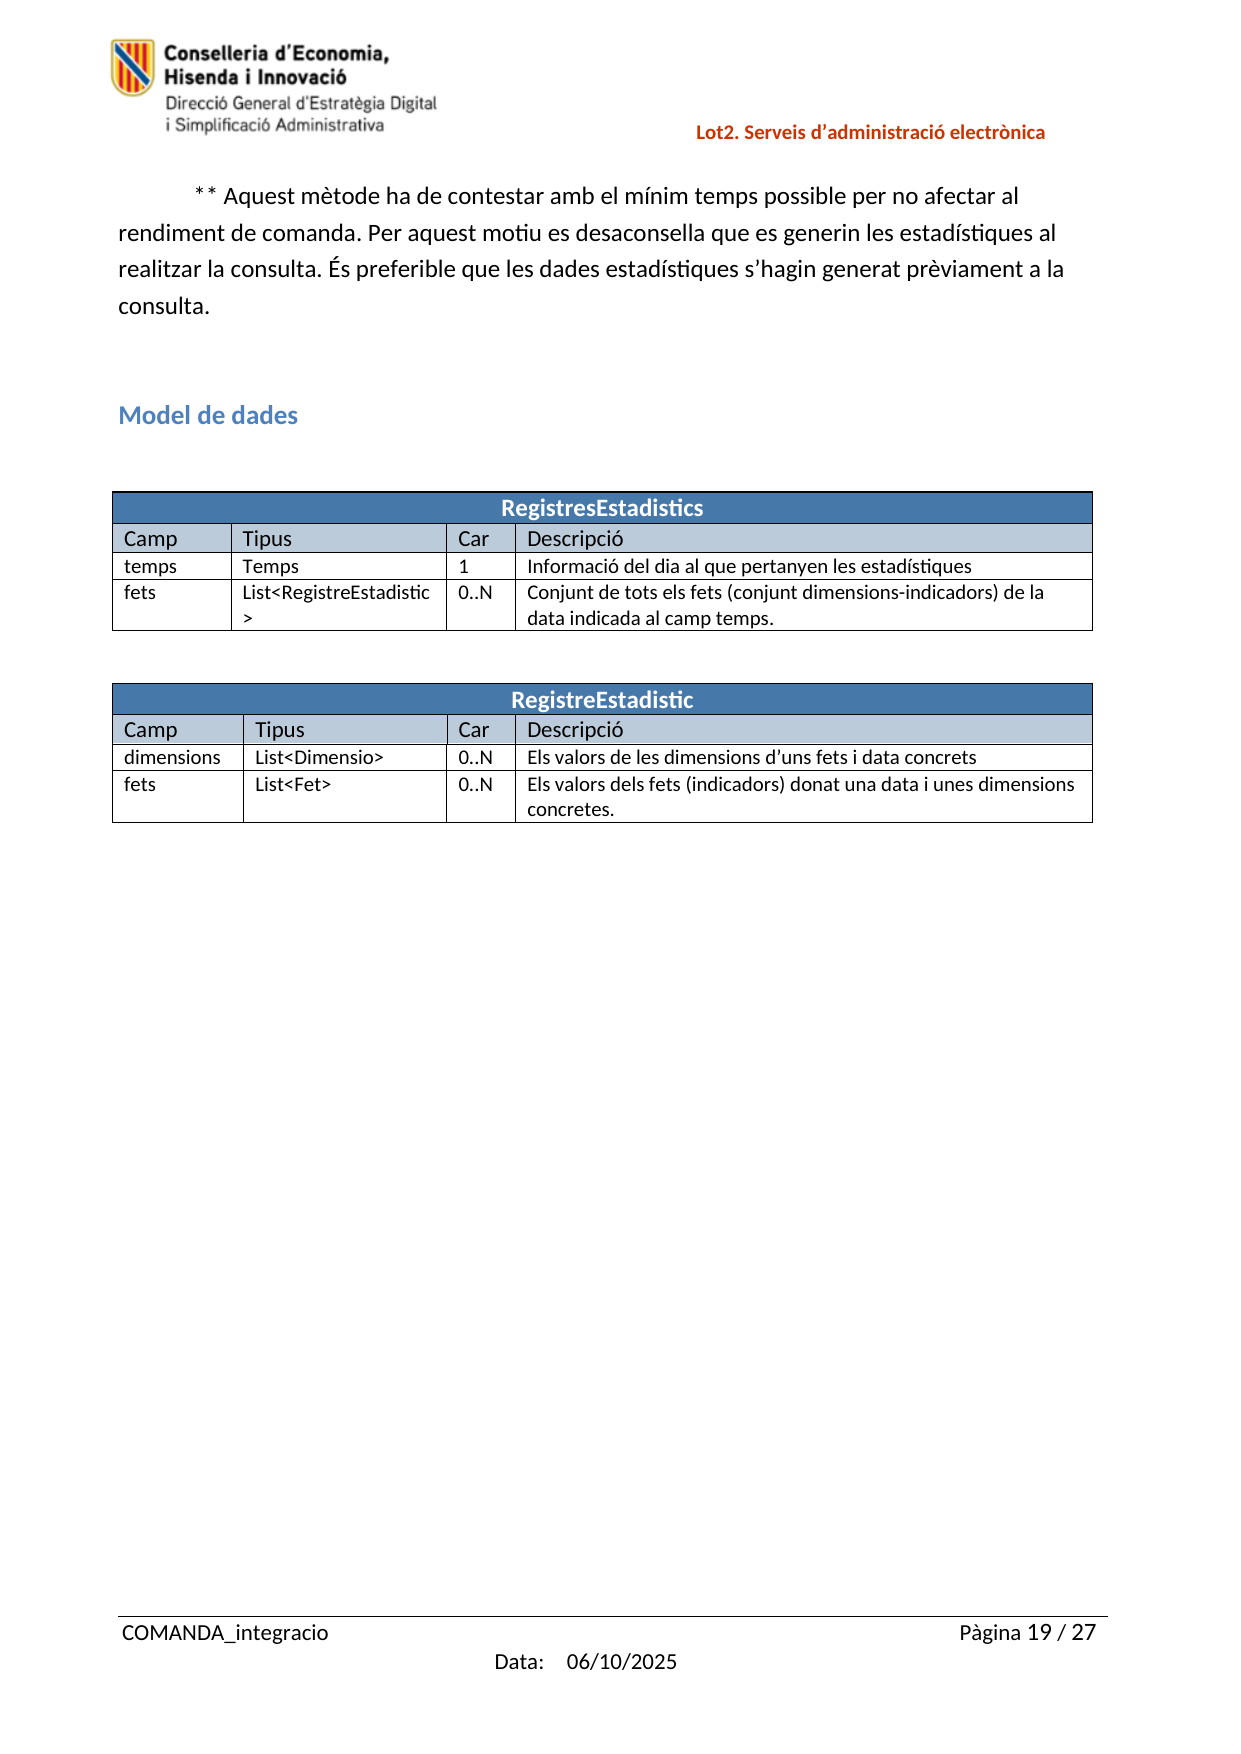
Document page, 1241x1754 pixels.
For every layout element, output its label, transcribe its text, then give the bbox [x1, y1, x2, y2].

table_cell Temps [232, 553, 446, 578]
table_cell 0..N [447, 771, 515, 822]
table_cell dimensions [113, 745, 243, 770]
table_cell Camp [113, 715, 243, 743]
table_cell Car [447, 524, 515, 552]
table_cell Descripció [516, 524, 1092, 552]
table_cell fets [113, 771, 243, 822]
table_cell Informació del dia al que pertanyen les estadístiques [516, 553, 1092, 578]
subtitle Model de dades [118, 398, 1122, 431]
table_header RegistresEstadistics [113, 493, 1092, 523]
list ** Aquest mètode ha de contestar amb el mínim temps possible per no afectar al rendiment de comanda. Per aquest motiu es desaconsella que es generin les estadístiques al realitzar la consulta. És preferible que les dades estadístiques s’hagin generat prèviament a la consulta. [118, 180, 1122, 320]
table_cell Camp [113, 524, 231, 552]
table_cell temps [113, 553, 231, 578]
table_cell List<Dimensio> [244, 745, 446, 770]
table_header RegistreEstadistic [113, 684, 1092, 714]
table_cell Descripció [516, 715, 1092, 743]
table_cell List<RegistreEstadistic> [232, 580, 446, 630]
table_cell List<Fet> [244, 771, 446, 822]
table_cell Els valors de les dimensions d’uns fets i data concrets [516, 745, 1092, 770]
table_cell 0..N [447, 580, 515, 630]
table_cell fets [113, 580, 231, 630]
table_cell Conjunt de tots els fets (conjunt dimensions-indicadors) de la data indicada al camp temps. [516, 580, 1092, 630]
table_cell 0..N [447, 745, 515, 770]
table_cell Tipus [232, 524, 446, 552]
table_cell Tipus [244, 715, 447, 743]
picture [100, 26, 467, 156]
table_cell 1 [447, 553, 515, 578]
table_cell Els valors dels fets (indicadors) donat una data i unes dimensions concretes. [516, 771, 1092, 822]
table_cell Car [448, 715, 515, 743]
